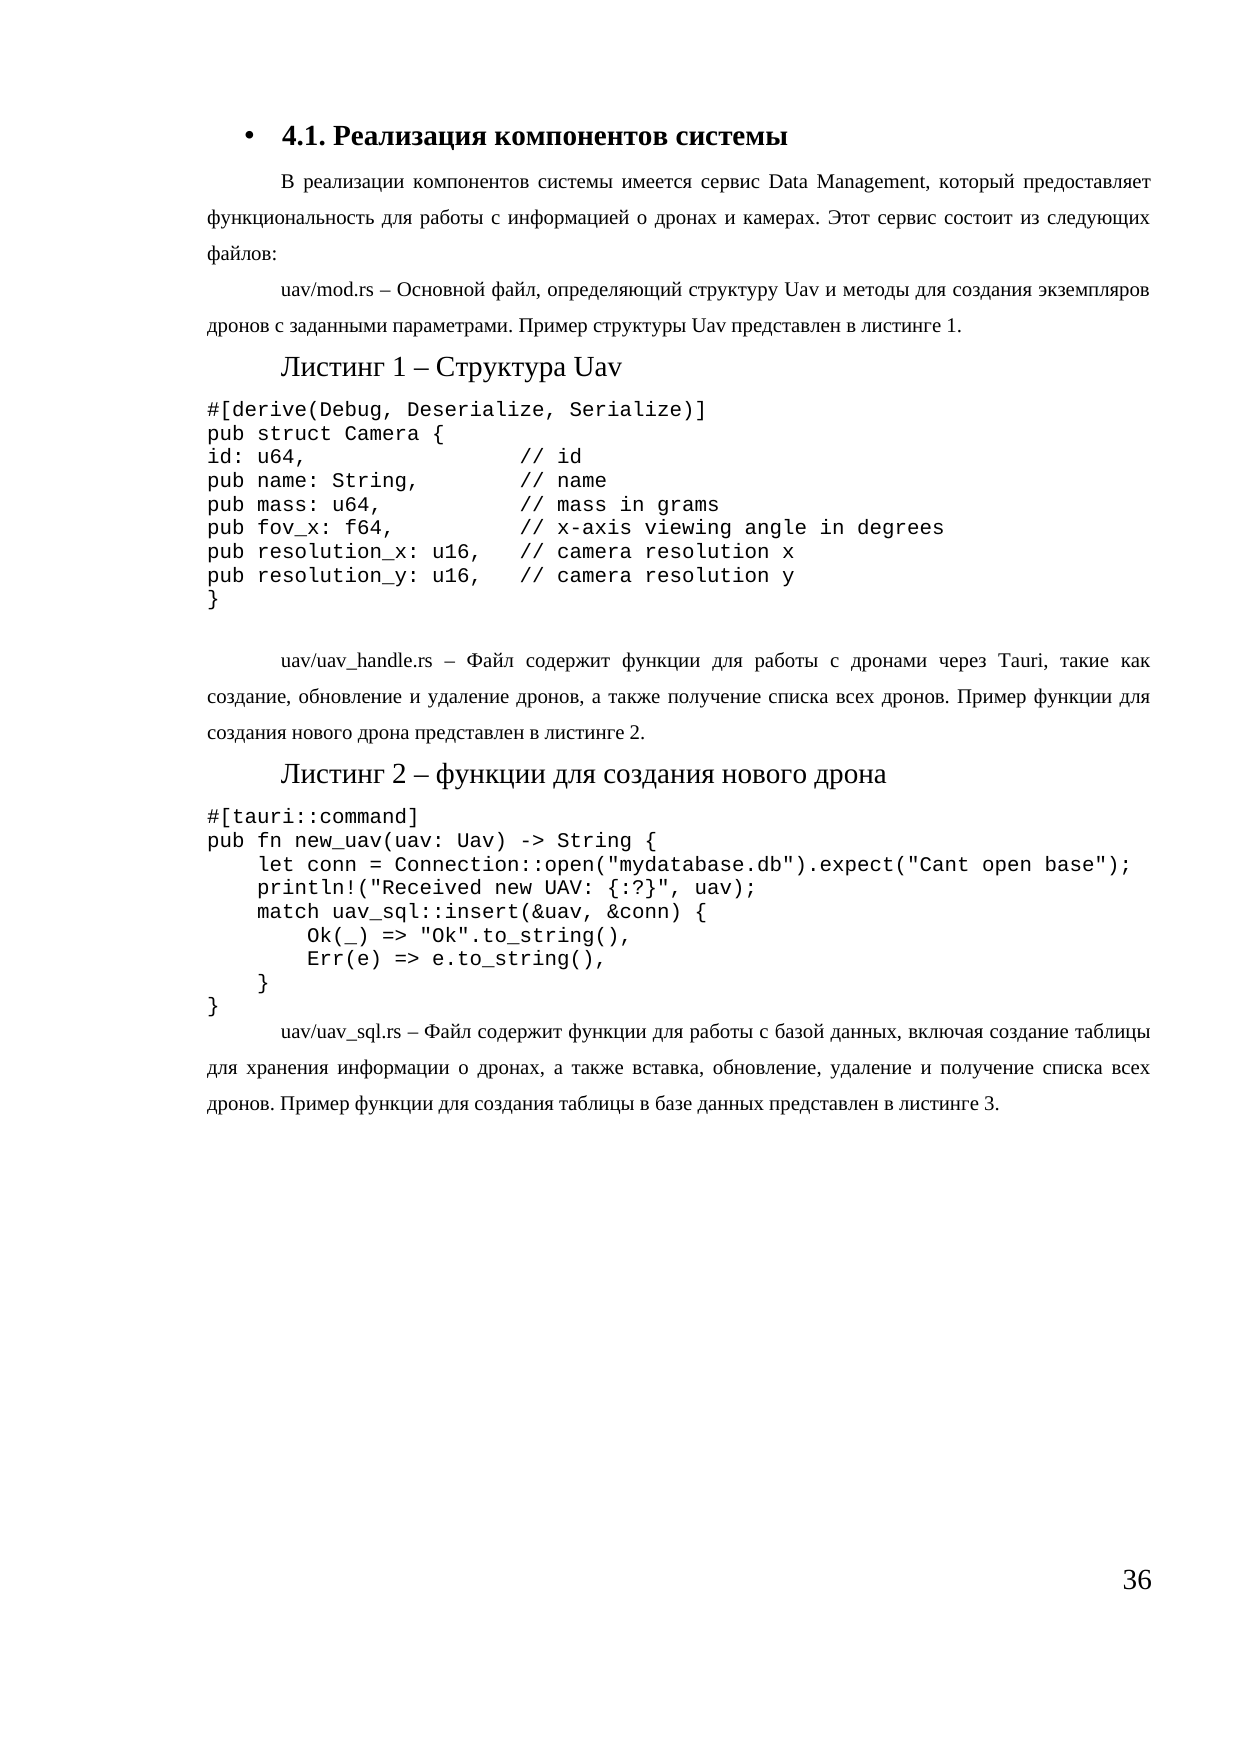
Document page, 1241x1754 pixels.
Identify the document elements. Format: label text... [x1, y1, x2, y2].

text println!("Received new UAV: {:?}", uav); [207, 877, 1152, 901]
text #[tauri::command] [207, 806, 1152, 830]
text pub name: String, // name [207, 470, 1152, 494]
text #[derive(Debug, Deserialize, Serialize)] [207, 399, 1152, 423]
text Листинг 2 – функции для создания нового дрона [207, 756, 1152, 789]
text pub struct Camera { [207, 423, 1152, 446]
text uav/uav_handle.rs – Файл содержит функции для работы с дронами через Tauri, такие как создание, обновление и удаление дронов, а также получение списка всех дронов. Пример функции для создания нового дрона представлен в листинге 2. [207, 648, 1152, 744]
text pub fov_x: f64, // x-axis viewing angle in degrees [207, 517, 1152, 541]
text pub resolution_x: u16, // camera resolution x [207, 541, 1152, 564]
text } [207, 972, 1152, 996]
text pub fn new_uav(uav: Uav) -> String { [207, 830, 1152, 854]
text } [207, 996, 1152, 1019]
text Листинг 1 – Структура Uav [207, 349, 1152, 382]
text Err(e) => e.to_string(), [207, 948, 1152, 972]
text id: u64, // id [207, 446, 1152, 470]
text uav/mod.rs – Основной файл, определяющий структуру Uav и методы для создания экземпляров дронов с заданными параметрами. Пример структуры Uav представлен в листинге 1. [207, 277, 1152, 337]
text Ok(_) => "Ok".to_string(), [207, 924, 1152, 948]
text В реализации компонентов системы имеется сервис Data Management, который предоставляет функциональность для работы с информацией о дронах и камерах. Этот сервис состоит из следующих файлов: [207, 168, 1152, 265]
text let conn = Connection::open("mydatabase.db").expect("Cant open base"); [207, 854, 1152, 877]
text pub resolution_y: u16, // camera resolution y [207, 564, 1152, 588]
text } [207, 588, 1152, 612]
text pub mass: u64, // mass in grams [207, 494, 1152, 517]
text match uav_sql::insert(&uav, &conn) { [207, 901, 1152, 924]
text uav/uav_sql.rs – Файл содержит функции для работы с базой данных, включая создание таблицы для хранения информации о дронах, а также вставка, обновление, удаление и получение списка всех дронов. Пример функции для создания таблицы в базе данных представлен в листинге 3. [207, 1019, 1152, 1115]
list 4.1. Реализация компонентов системы [244, 118, 1152, 152]
